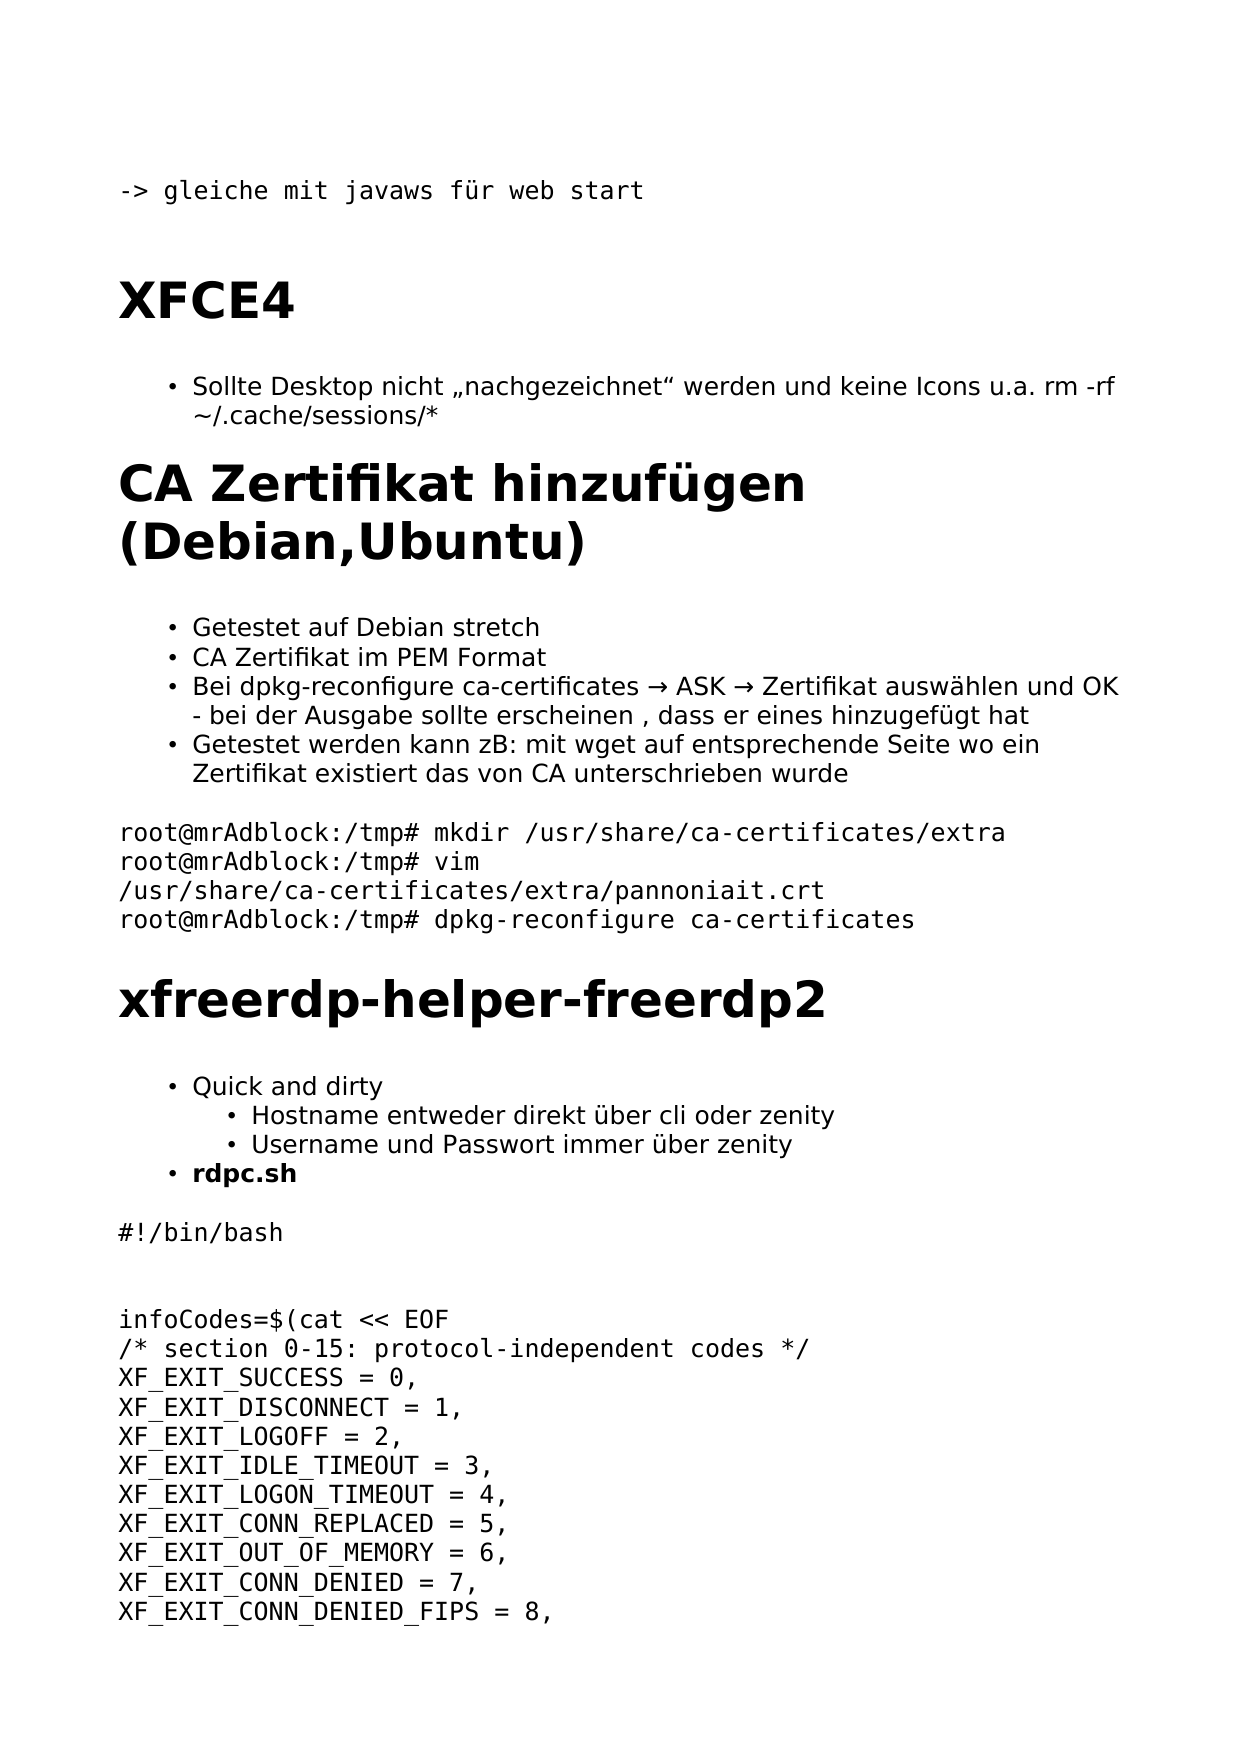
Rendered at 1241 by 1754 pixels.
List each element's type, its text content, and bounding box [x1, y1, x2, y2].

subtitle xfreerdp-helper-freerdp2 [118, 971, 1122, 1030]
list CA Zertifikat im PEM Format [177, 643, 1122, 672]
subtitle CA Zertifikat hinzufügen (Debian,Ubuntu) [118, 455, 1122, 572]
list Sollte Desktop nicht „nachgezeichnet“ werden und keine Icons u.a. rm -rf ~/.cache/sessions/* [177, 372, 1122, 430]
text -> gleiche mit javaws für web start [118, 118, 1122, 235]
list Bei dpkg-reconfigure ca-certificates → ASK → Zertifikat auswählen und OK - bei der Ausgabe sollte erscheinen , dass er eines hinzugefügt hat [177, 672, 1122, 730]
text #!/bin/bash infoCodes=$(cat << EOF /* section 0-15: protocol-independent codes */ XF_EXIT_SUCCESS = 0, XF_EXIT_DISCONNECT = 1, XF_EXIT_LOGOFF = 2, XF_EXIT_IDLE_TIMEOUT = 3, XF_EXIT_LOGON_TIMEOUT = 4, XF_EXIT_CONN_REPLACED = 5, XF_EXIT_OUT_OF_MEMORY = 6, XF_EXIT_CONN_DENIED = 7, XF_EXIT_CONN_DENIED_FIPS = 8, [118, 1218, 1122, 1626]
list Quick and dirty [177, 1072, 1122, 1101]
list rdpc.sh [177, 1159, 1122, 1188]
subtitle XFCE4 [118, 272, 1122, 330]
list Getestet auf Debian stretch [177, 613, 1122, 643]
list Username und Passwort immer über zenity [236, 1130, 1122, 1159]
text root@mrAdblock:/tmp# mkdir /usr/share/ca-certificates/extra root@mrAdblock:/tmp# vim /usr/share/ca-certificates/extra/pannoniait.crt root@mrAdblock:/tmp# dpkg-reconfigure ca-certificates [118, 818, 1122, 935]
list Hostname entweder direkt über cli oder zenity [236, 1101, 1122, 1130]
list Getestet werden kann zB: mit wget auf entsprechende Seite wo ein Zertifikat existiert das von CA unterschrieben wurde [177, 730, 1122, 788]
